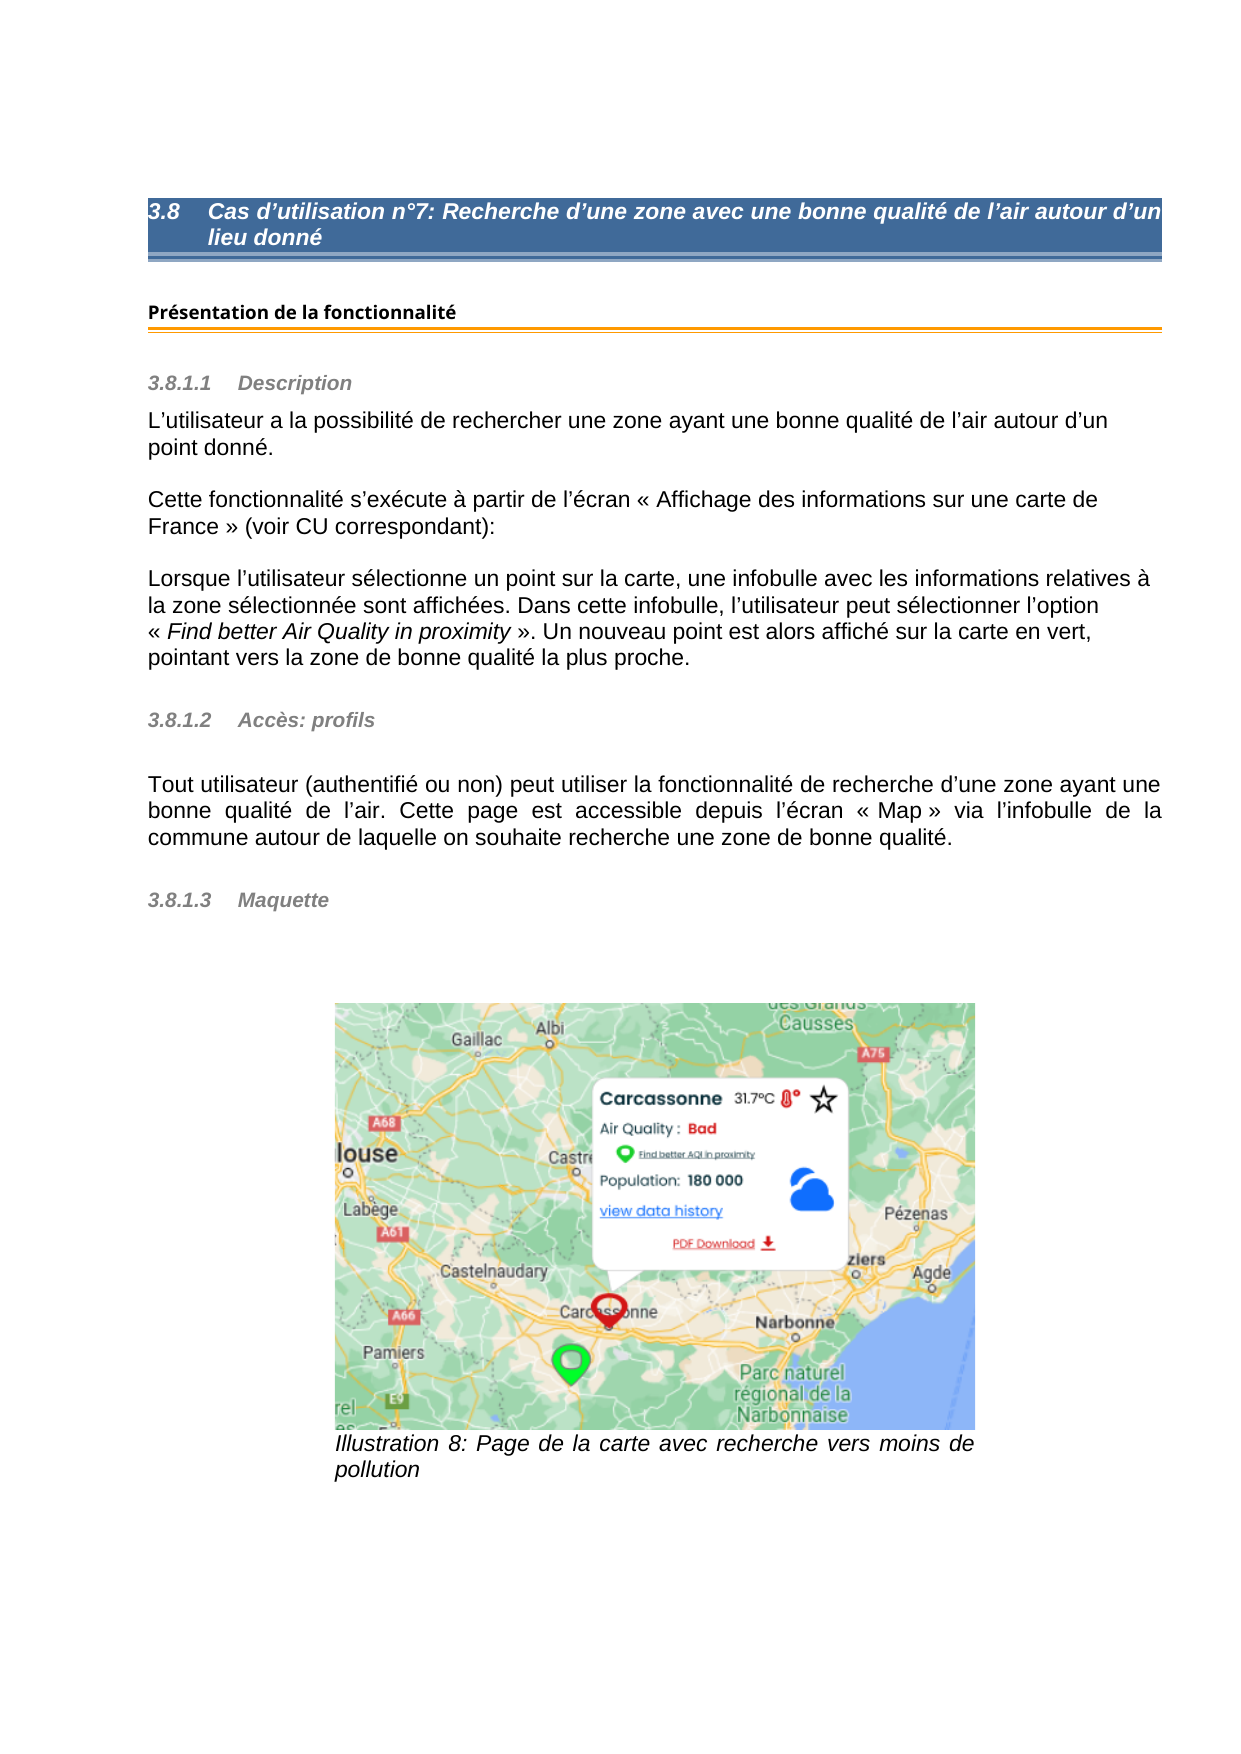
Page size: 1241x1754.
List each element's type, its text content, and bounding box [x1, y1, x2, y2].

subtitle Description [148, 371, 1162, 395]
subtitle Accès: profils [148, 708, 1162, 732]
text Illustration 8: Page de la carte avec recherche vers moins de pollution [335, 1430, 975, 1482]
text Lorsque l’utilisateur sélectionne un point sur la carte, une infobulle avec les informations relatives à la zone sélectionnée sont affichées. Dans cette infobulle, l’utilisateur peut sélectionner l’option « Find better Air Quality in proximity ». Un nouveau point est alors affiché sur la carte en vert, pointant vers la zone de bonne qualité la plus proche. [148, 565, 1162, 671]
subtitle Maquette [148, 888, 1162, 912]
text Cette fonctionnalité s’exécute à partir de l’écran « Affichage des informations sur une carte de France » (voir CU correspondant): [148, 486, 1162, 539]
text Tout utilisateur (authentifié ou non) peut utiliser la fonctionnalité de recherche d’une zone ayant une bonne qualité de l’air. Cette page est accessible depuis l’écran « Map » via l’infobulle de la commune autour de laquelle on souhaite recherche une zone de bonne qualité. [148, 771, 1162, 850]
subtitle Cas d’utilisation n°7: Recherche d’une zone avec une bonne qualité de l’air autour d’un lieu donné [148, 198, 1162, 252]
subtitle Présentation de la fonctionnalité [148, 299, 1162, 327]
text L’utilisateur a la possibilité de rechercher une zone ayant une bonne qualité de l’air autour d’un point donné. [148, 407, 1162, 460]
picture [334, 1003, 976, 1430]
